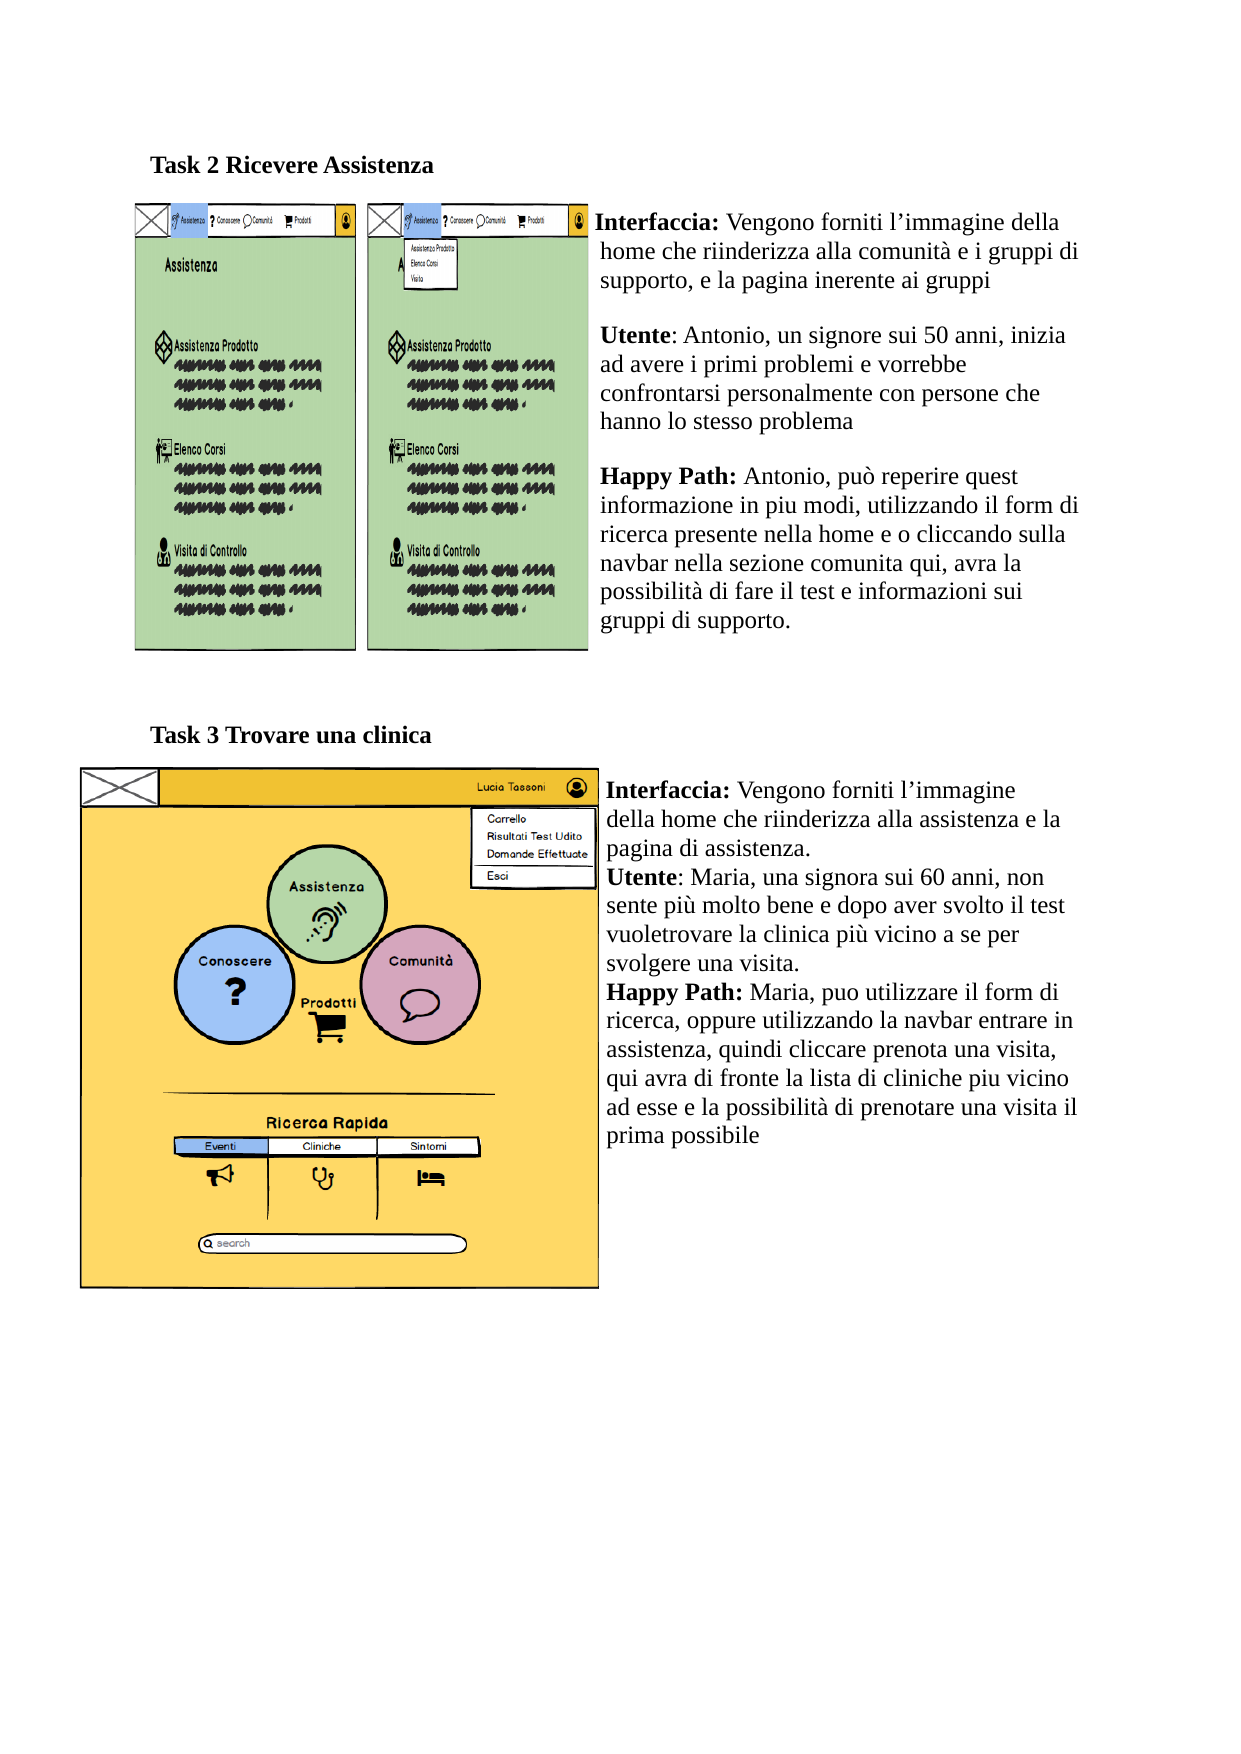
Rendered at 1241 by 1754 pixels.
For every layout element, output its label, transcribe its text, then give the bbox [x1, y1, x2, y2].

text Task 3 Trovare una clinica [150, 720, 1090, 749]
text Utente​: Antonio, un signore sui 50 anni, inizia ad avere i primi problemi e vorrebbe confrontarsi personalmente con persone che hanno lo stesso problema [589, 320, 1090, 435]
text Task 2 Ricevere Assistenza [150, 150, 1090, 179]
text Interfaccia​: Vengono forniti l’immagine della home che riinderizza alla assistenza e la pagina di assistenza. [599, 775, 1090, 862]
picture [79, 767, 599, 1289]
text Interfaccia​: Vengono forniti l’immagine della home che riinderizza alla comunità e i gruppi di supporto, e la pagina inerente ai gruppi [589, 207, 1090, 294]
picture [134, 203, 589, 651]
text Happy Path​: Antonio, può reperire quest informazione in piu modi, utilizzando il form di ricerca presente nella home e o cliccando sulla navbar nella sezione comunita qui, avra la possibilità di fare il test e informazioni sui gruppi di supporto. [589, 461, 1090, 634]
text Utente​: Maria, una signora sui 60 anni, non sente più molto bene e dopo aver svolto il test vuoletrovare la clinica più vicino a se per svolgere una visita. [599, 862, 1090, 977]
text Happy Path​: Maria, puo utilizzare il form di ricerca, oppure utilizzando la navbar entrare in assistenza, quindi cliccare prenota una visita, qui avra di fronte la lista di cliniche piu vicino ad esse e la possibilità di prenotare una visita il prima possibile [599, 977, 1090, 1149]
